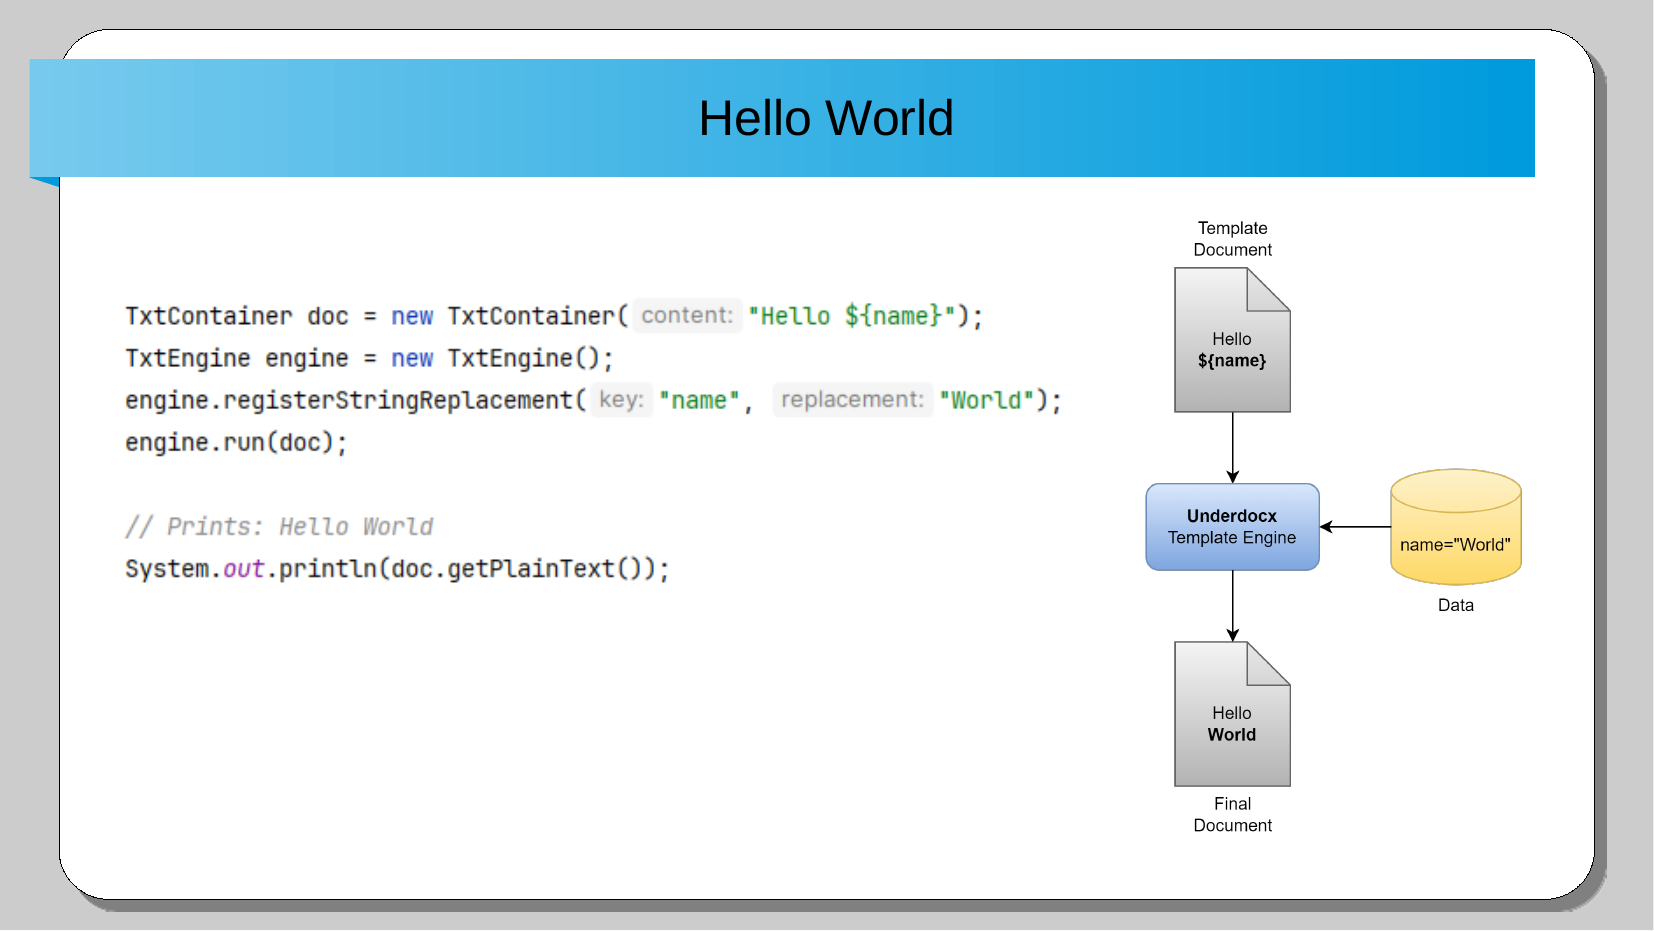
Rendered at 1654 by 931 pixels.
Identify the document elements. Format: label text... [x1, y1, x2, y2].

title Hello World [118, 59, 1536, 178]
picture [1131, 195, 1536, 857]
picture [118, 295, 1076, 595]
